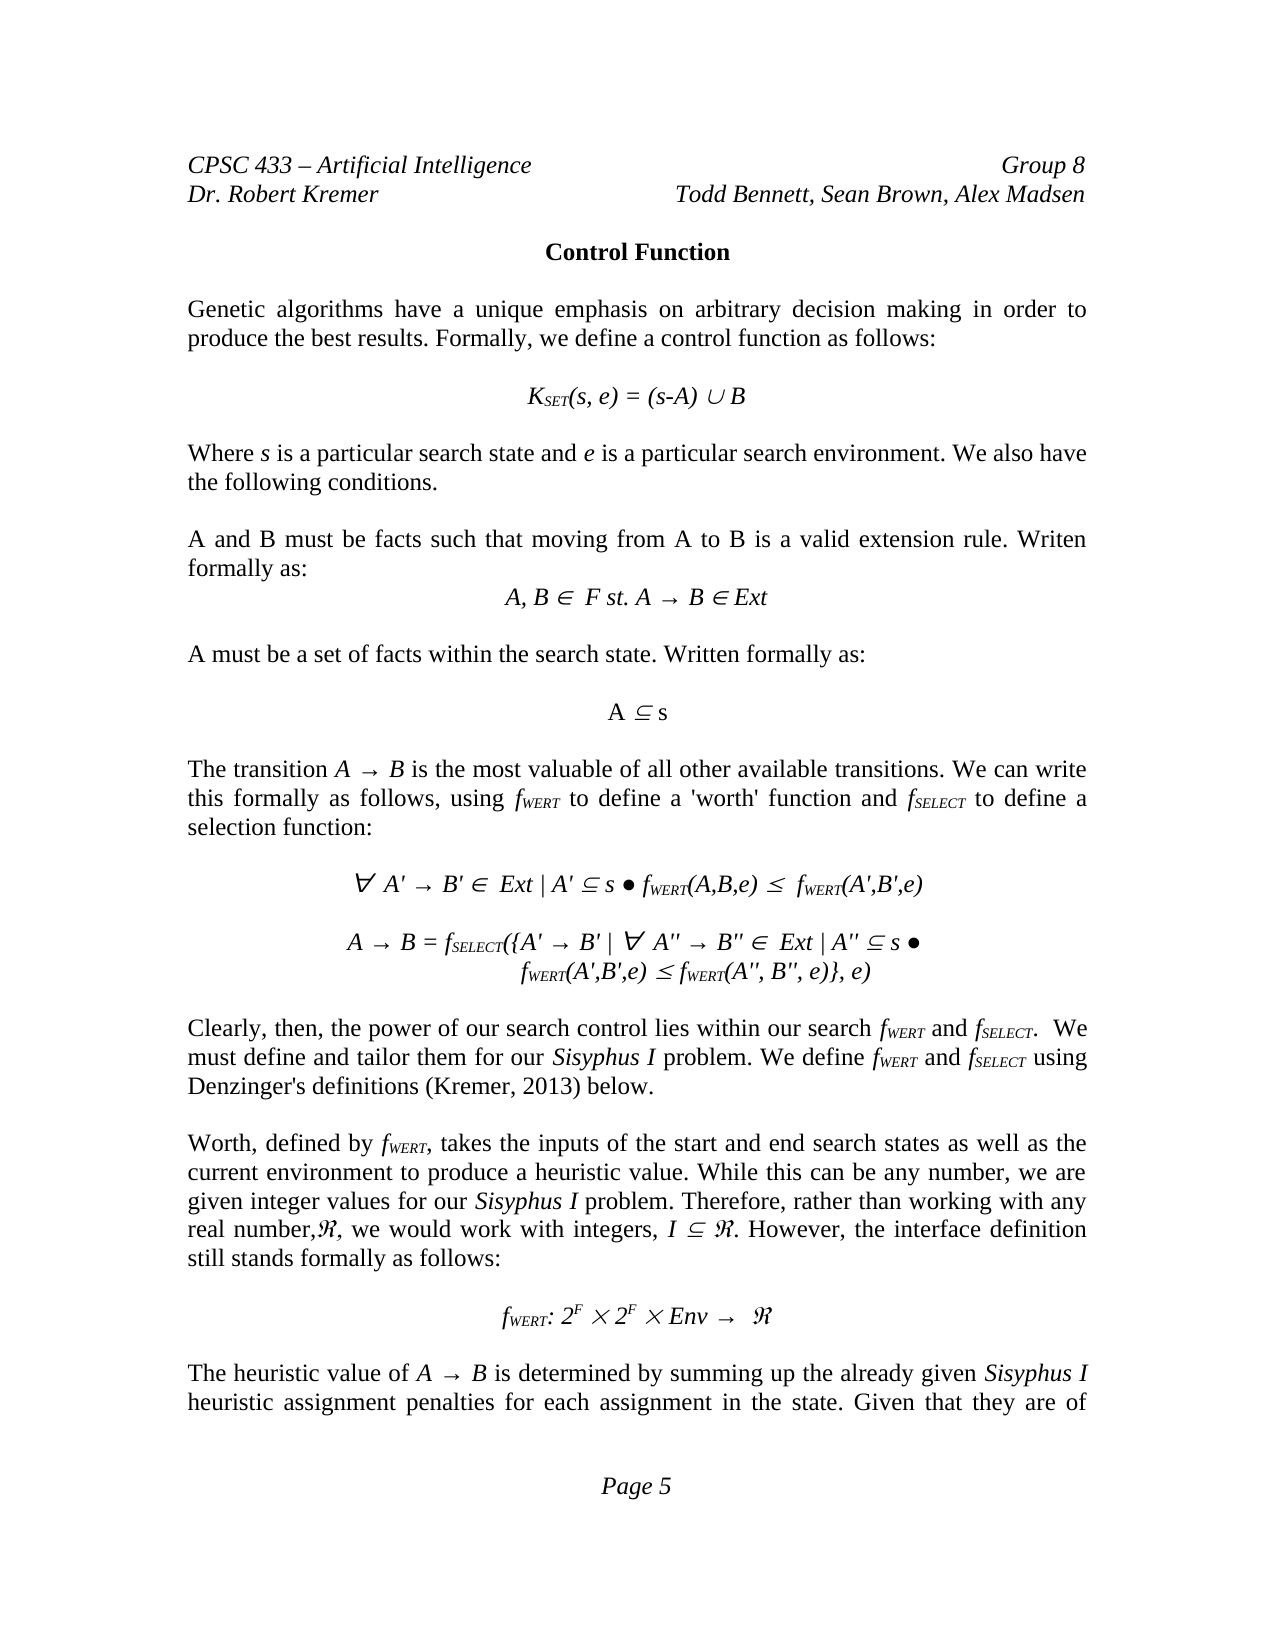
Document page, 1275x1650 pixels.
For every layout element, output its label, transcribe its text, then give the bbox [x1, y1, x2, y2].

text A → B = fSELECT({A' → B' | ∀ A'' → B'' ∈ Ext | A'' ⊆ s ● [187, 927, 1087, 956]
text fWERT: 2F × 2F × Env → ℜ [187, 1301, 1087, 1329]
text Worth, defined by fWERT, takes the inputs of the start and end search states as well as the current environment to produce a heuristic value. While this can be any number, we are given integer values for our Sisyphus I problem. Therefore, rather than working with any real number,ℜ, we would work with integers, I ⊆ ℜ. However, the interface definition still stands formally as follows: [187, 1128, 1087, 1272]
text A must be a set of facts within the search state. Written formally as: [187, 639, 1087, 668]
text ∀ A' → B' ∈ Ext | A' ⊆ s ● fWERT(A,B,e) ≤ fWERT(A',B',e) [187, 869, 1087, 898]
text A, B ∈ F st. A → B ∈ Ext [187, 582, 1087, 611]
text Genetic algorithms have a unique emphasis on arbitrary decision making in order to produce the best results. Formally, we define a control function as follows: [187, 294, 1087, 352]
text Clearly, then, the power of our search control lies within our search fWERT and fSELECT. We must define and tailor them for our Sisyphus I problem. We define fWERT and fSELECT using Denzinger's definitions (Kremer, 2013) below. [187, 1013, 1087, 1099]
text A and B must be facts such that moving from A to B is a valid extension rule. Writen formally as: [187, 524, 1087, 582]
text Where s is a particular search state and e is a particular search environment. We also have the following conditions. [187, 438, 1087, 496]
text The transition A → B is the most valuable of all other available transitions. We can write this formally as follows, using fWERT to define a 'worth' function and fSELECT to define a selection function: [187, 754, 1087, 841]
text Control Function [187, 237, 1087, 266]
text The heuristic value of A → B is determined by summing up the already given Sisyphus I heuristic assignment penalties for each assignment in the state. Given that they are of [187, 1358, 1087, 1416]
text KSET(s, e) = (s-A) ∪ B [187, 381, 1087, 409]
text A ⊆ s [187, 697, 1087, 726]
text fWERT(A',B',e) ≤ fWERT(A'', B'', e)}, e) [187, 956, 1087, 984]
